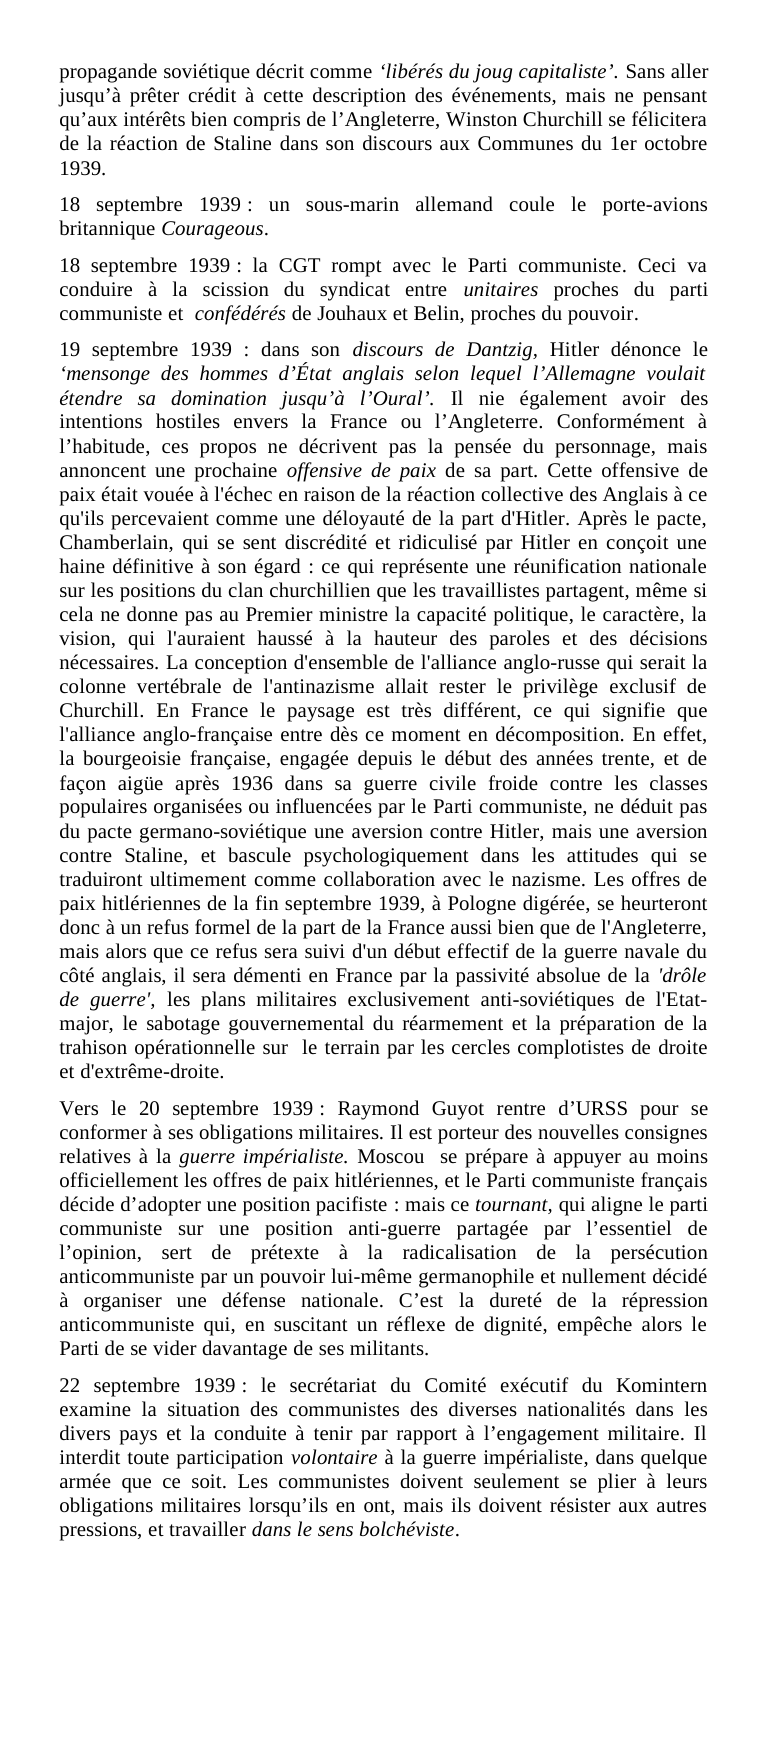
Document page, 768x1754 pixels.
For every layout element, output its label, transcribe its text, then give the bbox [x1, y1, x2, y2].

text Vers le 20 septembre 1939 : Raymond Guyot rentre d’URSS pour se conformer à ses obligations militaires. Il est porteur des nouvelles consignes relatives à la guerre impérialiste. Moscou se prépare à appuyer au moins officiellement les offres de paix hitlériennes, et le Parti communiste français décide d’adopter une position pacifiste : mais ce tournant, qui aligne le parti communiste sur une position anti-guerre partagée par l’essentiel de l’opinion, sert de prétexte à la radicalisation de la persécution anticommuniste par un pouvoir lui-même germanophile et nullement décidé à organiser une défense nationale. C’est la dureté de la répression anticommuniste qui, en suscitant un réflexe de dignité, empêche alors le Parti de se vider davantage de ses militants. [59, 1096, 709, 1360]
text 18 septembre 1939 : la CGT rompt avec le Parti communiste. Ceci va conduire à la scission du syndicat entre unitaires proches du parti communiste et confédérés de Jouhaux et Belin, proches du pouvoir. [59, 252, 709, 325]
text 18 septembre 1939 : un sous-marin allemand coule le porte-avions britannique Courageous. [59, 192, 709, 240]
text propagande soviétique décrit comme ‘libérés du joug capitaliste’. Sans aller jusqu’à prêter crédit à cette description des événements, mais ne pensant qu’aux intérêts bien compris de l’Angleterre, Winston Churchill se félicitera de la réaction de Staline dans son discours aux Communes du 1er octobre 1939. [59, 59, 709, 179]
text 22 septembre 1939 : le secrétariat du Comité exécutif du Komintern examine la situation des communistes des diverses nationalités dans les divers pays et la conduite à tenir par rapport à l’engagement militaire. Il interdit toute participation volontaire à la guerre impérialiste, dans quelque armée que ce soit. Les communistes doivent seulement se plier à leurs obligations militaires lorsqu’ils en ont, mais ils doivent résister aux autres pressions, et travailler dans le sens bolchéviste. [59, 1373, 709, 1541]
text 19 septembre 1939 : dans son discours de Dantzig, Hitler dénonce le ‘mensonge des hommes d’État anglais selon lequel l’Allemagne voulait étendre sa domination jusqu’à l’Oural’. Il nie également avoir des intentions hostiles envers la France ou l’Angleterre. Conformément à l’habitude, ces propos ne décrivent pas la pensée du personnage, mais annoncent une prochaine offensive de paix de sa part. Cette offensive de paix était vouée à l'échec en raison de la réaction collective des Anglais à ce qu'ils percevaient comme une déloyauté de la part d'Hitler. Après le pacte, Chamberlain, qui se sent discrédité et ridiculisé par Hitler en conçoit une haine définitive à son égard : ce qui représente une réunification nationale sur les positions du clan churchillien que les travaillistes partagent, même si cela ne donne pas au Premier ministre la capacité politique, le caractère, la vision, qui l'auraient haussé à la hauteur des paroles et des décisions nécessaires. La conception d'ensemble de l'alliance anglo-russe qui serait la colonne vertébrale de l'antinazisme allait rester le privilège exclusif de Churchill. En France le paysage est très différent, ce qui signifie que l'alliance anglo-française entre dès ce moment en décomposition. En effet, la bourgeoisie française, engagée depuis le début des années trente, et de façon aigüe après 1936 dans sa guerre civile froide contre les classes populaires organisées ou influencées par le Parti communiste, ne déduit pas du pacte germano-soviétique une aversion contre Hitler, mais une aversion contre Staline, et bascule psychologiquement dans les attitudes qui se traduiront ultimement comme collaboration avec le nazisme. Les offres de paix hitlériennes de la fin septembre 1939, à Pologne digérée, se heurteront donc à un refus formel de la part de la France aussi bien que de l'Angleterre, mais alors que ce refus sera suivi d'un début effectif de la guerre navale du côté anglais, il sera démenti en France par la passivité absolue de la 'drôle de guerre', les plans militaires exclusivement anti-soviétiques de l'Etat-major, le sabotage gouvernemental du réarmement et la préparation de la trahison opérationnelle sur le terrain par les cercles complotistes de droite et d'extrême-droite. [59, 337, 709, 1083]
